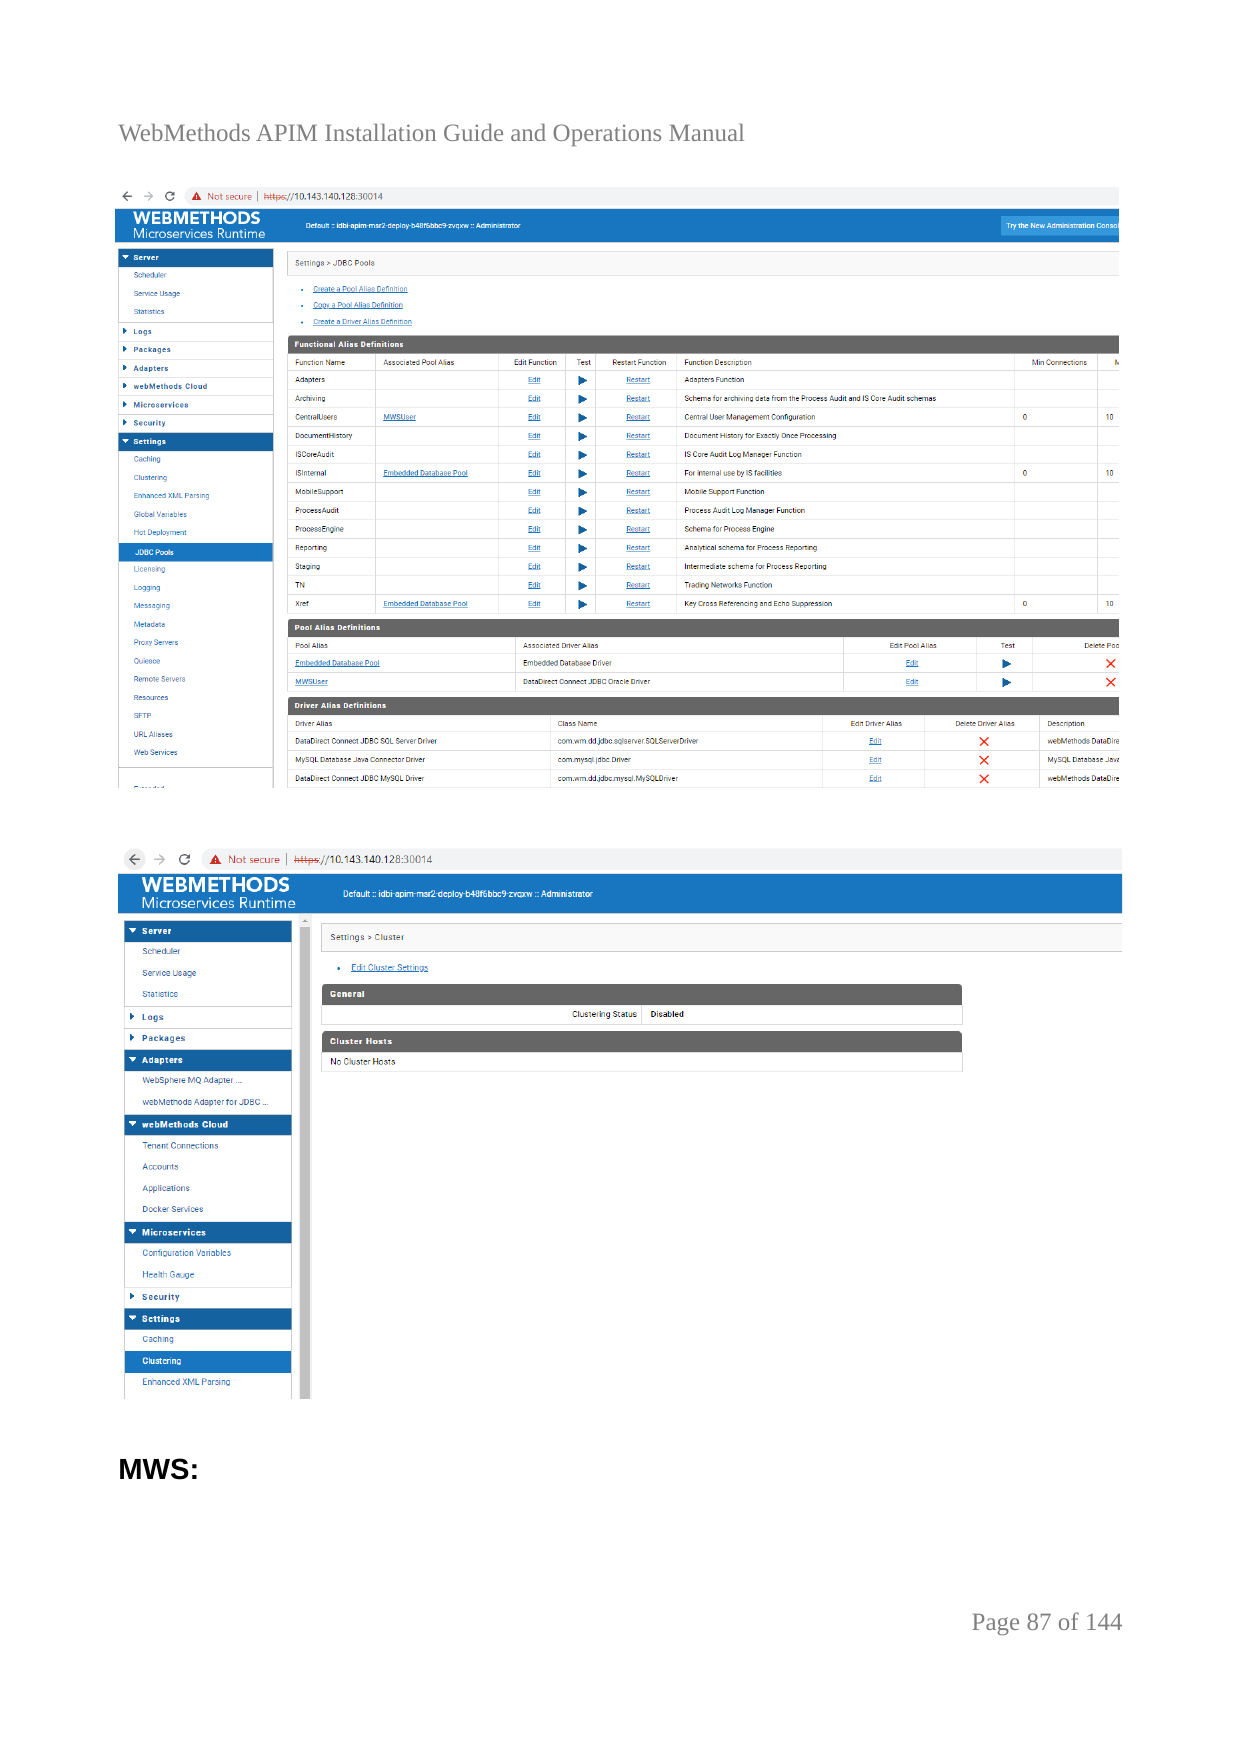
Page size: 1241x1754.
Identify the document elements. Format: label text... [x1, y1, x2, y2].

picture [115, 186, 1119, 788]
subtitle MWS: [118, 1452, 1122, 1486]
picture [118, 845, 1123, 1399]
